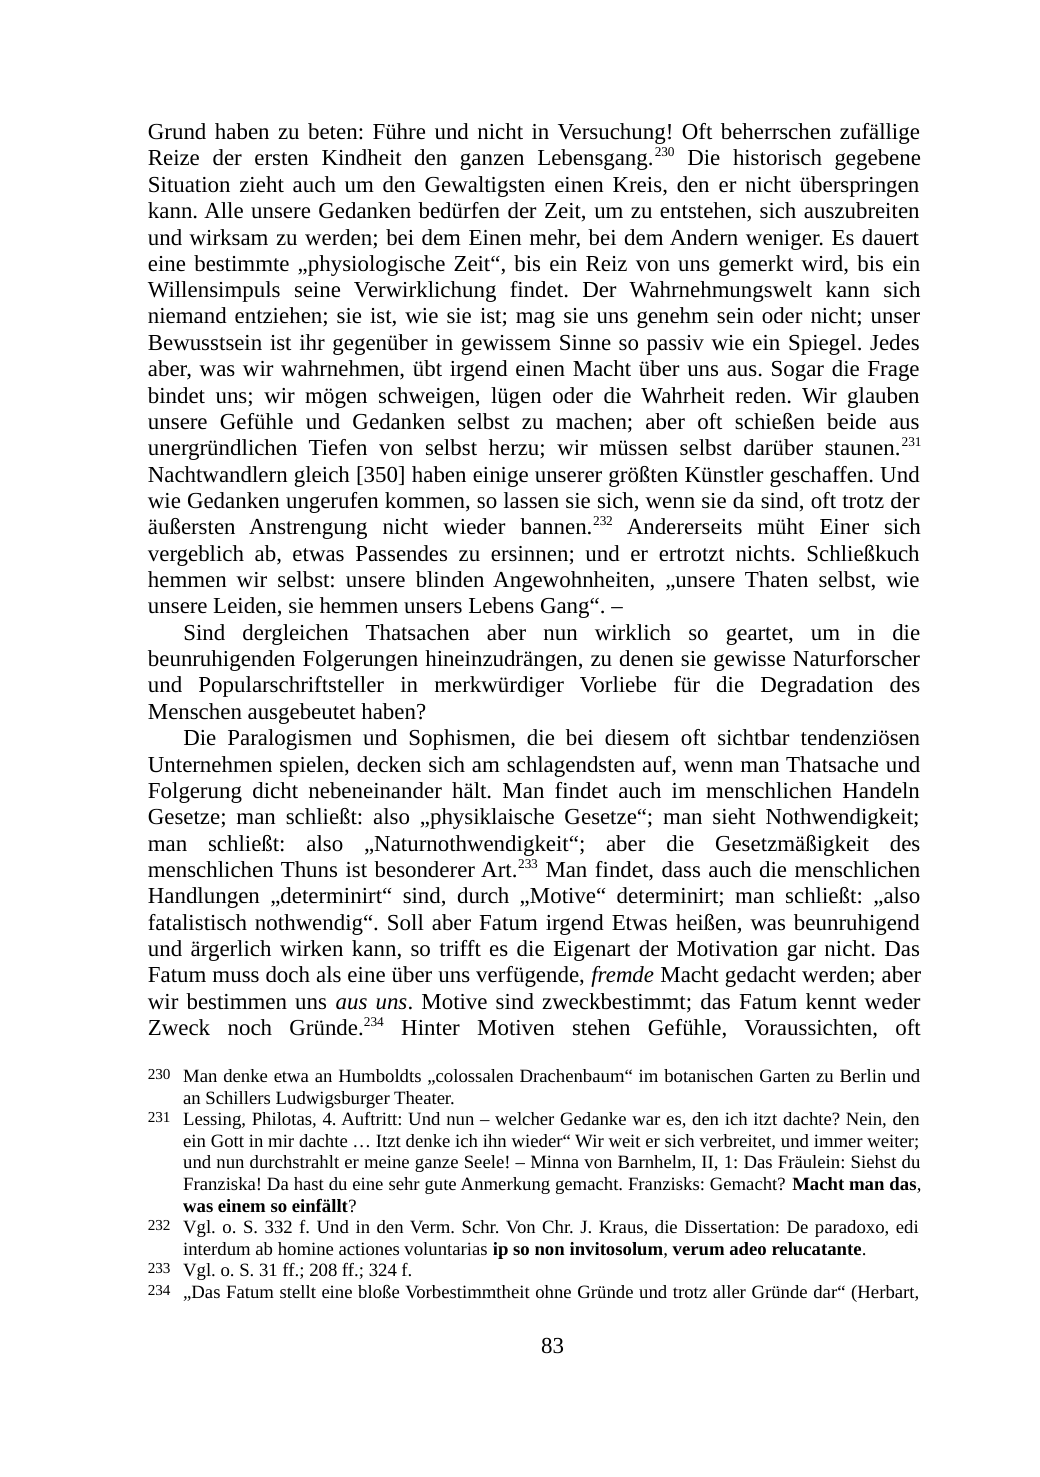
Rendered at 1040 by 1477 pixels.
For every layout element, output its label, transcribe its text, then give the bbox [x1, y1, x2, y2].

text Lessing, Philotas, 4. Auftritt: Und nun – welcher Gedanke war es, den ich itzt dachte? Nein, den ein Gott in mir dachte … Itzt denke ich ihn wieder“ Wir weit er sich verbreitet, und immer weiter; und nun durchstrahlt er meine ganze Seele! – Minna von Barnhelm, II, 1: Das Fräulein: Siehst du Franziska! Da hast du eine sehr gute Anmerkung gemacht. Franzisks: Gemacht? Macht man das, was einem so einfällt? [148, 1108, 921, 1216]
text Vgl. o. S. 31 ff.; 208 ff.; 324 f. [148, 1259, 921, 1281]
text Grund haben zu beten: Führe und nicht in Versuchung! Oft beherrschen zufällige Reize der ersten Kindheit den ganzen Lebensgang. Die historisch gegebene Situation zieht auch um den Gewaltigsten einen Kreis, den er nicht überspringen kann. Alle unsere Gedanken bedürfen der Zeit, um zu entstehen, sich auszubreiten und wirksam zu werden; bei dem Einen mehr, bei dem Andern weniger. Es dauert eine bestimmte „physiologische Zeit“, bis ein Reiz von uns gemerkt wird, bis ein Willensimpuls seine Verwirklichung findet. Der Wahrnehmungswelt kann sich niemand entziehen; sie ist, wie sie ist; mag sie uns genehm sein oder nicht; unser Bewusstsein ist ihr gegenüber in gewissem Sinne so passiv wie ein Spiegel. Jedes aber, was wir wahrnehmen, übt irgend einen Macht über uns aus. Sogar die Frage bindet uns; wir mögen schweigen, lügen oder die Wahrheit reden. Wir glauben unsere Gefühle und Gedanken selbst zu machen; aber oft schießen beide aus unergründlichen Tiefen von selbst herzu; wir müssen selbst darüber staunen. Nachtwandlern gleich [350] haben einige unserer größten Künstler geschaffen. Und wie Gedanken ungerufen kommen, so lassen sie sich, wenn sie da sind, oft trotz der äußersten Anstrengung nicht wieder bannen. Andererseits müht Einer sich vergeblich ab, etwas Passendes zu ersinnen; und er ertrotzt nichts. Schließkuch hemmen wir selbst: unsere blinden Angewohnheiten, „unsere Thaten selbst, wie unsere Leiden, sie hemmen unsers Lebens Gang“. – [148, 118, 921, 619]
text „Das Fatum stellt eine bloße Vorbestimmtheit ohne Gründe und trotz aller Gründe dar“ (Herbart, [148, 1281, 921, 1302]
text Man denke etwa an Humboldts „colossalen Drachenbaum“ im botanischen Garten zu Berlin und an Schillers Ludwigsburger Theater. [148, 1065, 921, 1108]
text Sind dergleichen Thatsachen aber nun wirklich so geartet, um in die beunruhigenden Folgerungen hineinzudrängen, zu denen sie gewisse Naturforscher und Popularschriftsteller in merkwürdiger Vorliebe für die Degradation des Menschen ausgebeutet haben? [148, 619, 921, 724]
text Die Paralogismen und Sophismen, die bei diesem oft sichtbar tendenziösen Unternehmen spielen, decken sich am schlagendsten auf, wenn man Thatsache und Folgerung dicht nebeneinander hält. Man findet auch im menschlichen Handeln Gesetze; man schließt: also „physiklaische Gesetze“; man sieht Nothwendigkeit; man schließt: also „Naturnothwendigkeit“; aber die Gesetzmäßigkeit des menschlichen Thuns ist besonderer Art. Man findet, dass auch die menschlichen Handlungen „determinirt“ sind, durch „Motive“ determinirt; man schließt: „also fatalistisch nothwendig“. Soll aber Fatum irgend Etwas heißen, was beunruhigend und ärgerlich wirken kann, so trifft es die Eigenart der Motivation gar nicht. Das Fatum muss doch als eine über uns verfügende, fremde Macht gedacht werden; aber wir bestimmen uns aus uns. Motive sind zweckbestimmt; das Fatum kennt weder Zweck noch Gründe. Hinter Motiven stehen Gefühle, Voraussichten, oft [148, 724, 921, 1041]
text Vgl. o. S. 332 f. Und in den Verm. Schr. Von Chr. J. Kraus, die Dissertation: De paradoxo, edi interdum ab homine actiones voluntarias ip so non invitosolum, verum adeo relucatante. [148, 1216, 921, 1259]
